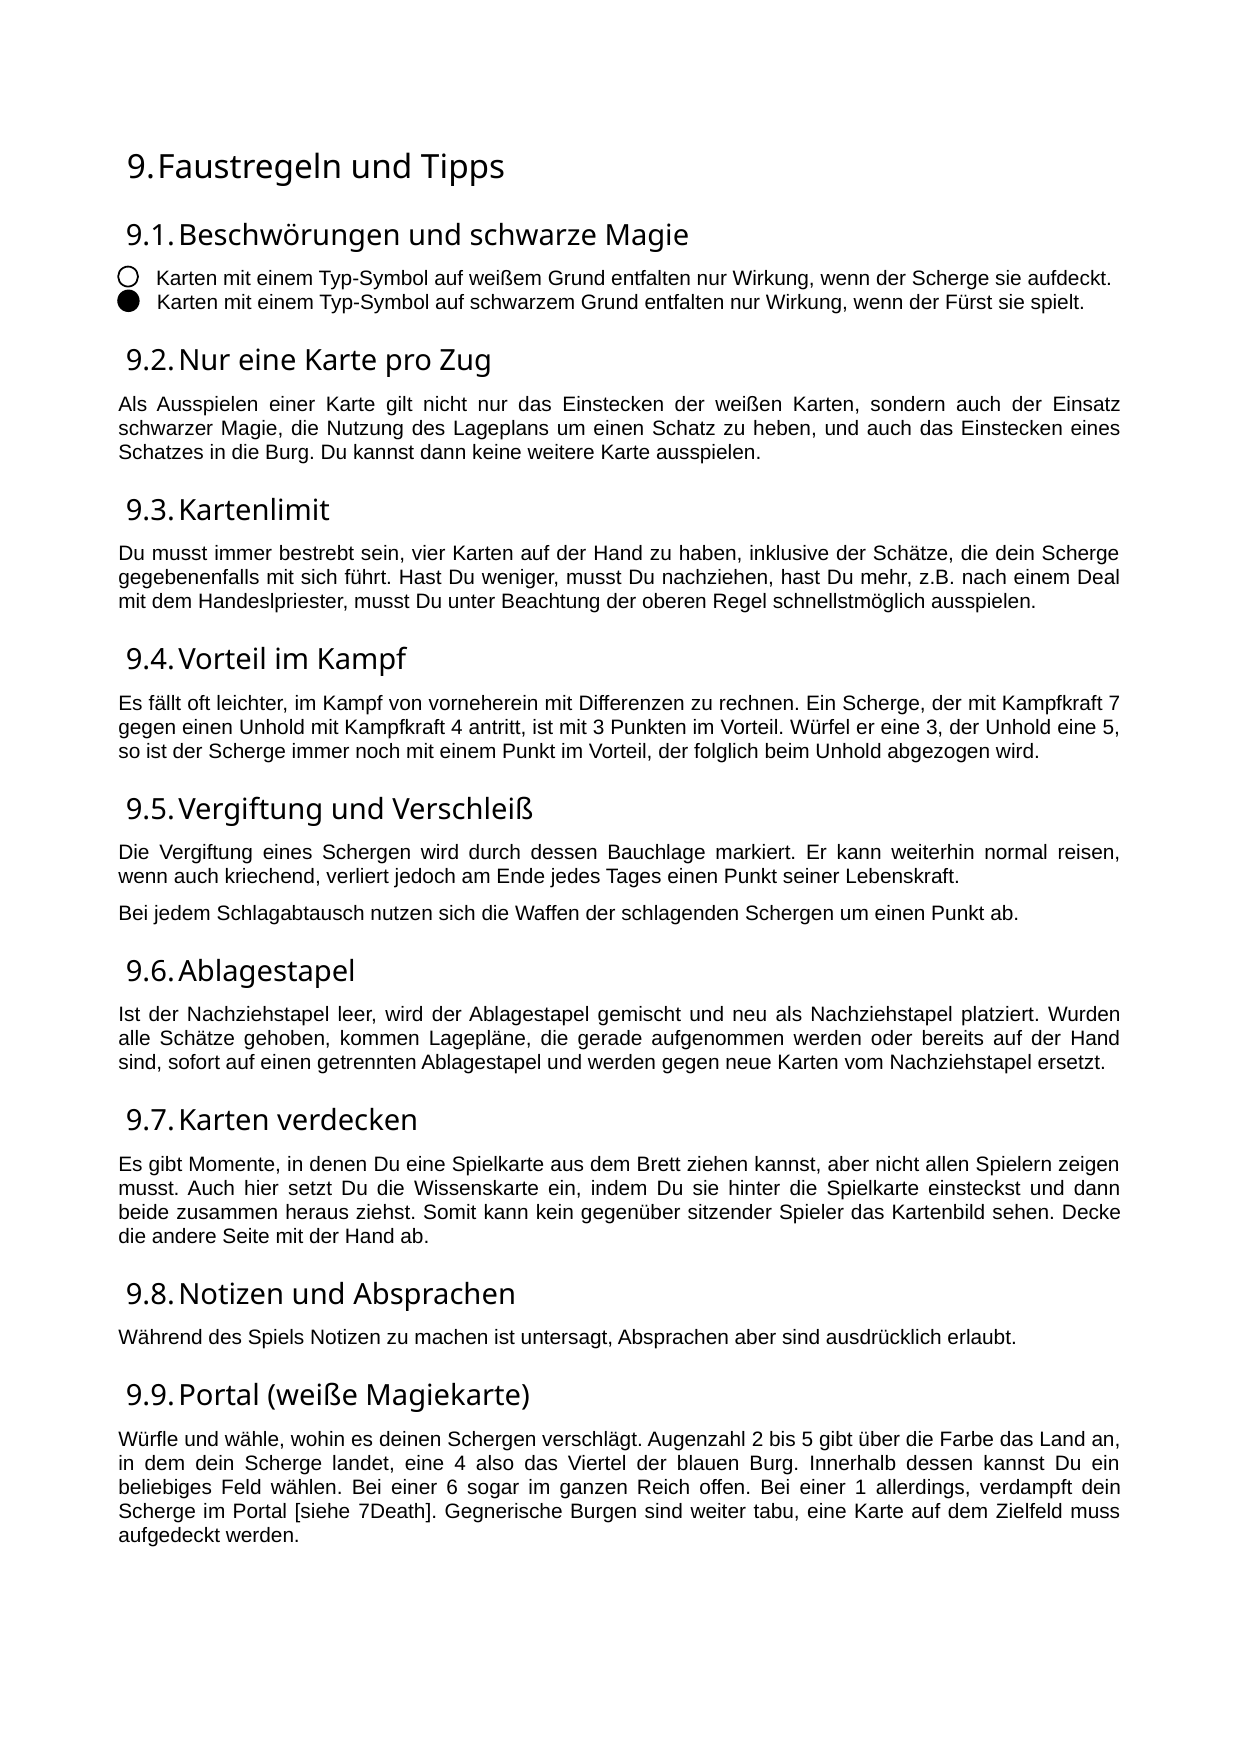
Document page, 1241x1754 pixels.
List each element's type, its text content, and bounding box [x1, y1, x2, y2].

text Die Vergiftung eines Schergen wird durch dessen Bauchlage markiert. Er kann weiterhin normal reisen, wenn auch kriechend, verliert jedoch am Ende jedes Tages einen Punkt seiner Lebenskraft. [118, 840, 1122, 888]
subtitle Portal (weiße Magiekarte) [118, 1374, 1122, 1414]
text Während des Spiels Notizen zu machen ist untersagt, Absprachen aber sind ausdrücklich erlaubt. [118, 1325, 1122, 1349]
text Als Ausspielen einer Karte gilt nicht nur das Einstecken der weißen Karten, sondern auch der Einsatz schwarzer Magie, die Nutzung des Lageplans um einen Schatz zu heben, und auch das Einstecken eines Schatzes in die Burg. Du kannst dann keine weitere Karte ausspielen. [118, 392, 1122, 463]
text Es fällt oft leichter, im Kampf von vorneherein mit Differenzen zu rechnen. Ein Scherge, der mit Kampfkraft 7 gegen einen Unhold mit Kampfkraft 4 antritt, ist mit 3 Punkten im Vorteil. Würfel er eine 3, der Unhold eine 5, so ist der Scherge immer noch mit einem Punkt im Vorteil, der folglich beim Unhold abgezogen wird. [118, 691, 1122, 762]
text Es gibt Momente, in denen Du eine Spielkarte aus dem Brett ziehen kannst, aber nicht allen Spielern zeigen musst. Auch hier setzt Du die Wissenskarte ein, indem Du sie hinter die Spielkarte einsteckst und dann beide zusammen heraus ziehst. Somit kann kein gegenüber sitzender Spieler das Kartenbild sehen. Decke die andere Seite mit der Hand ab. [118, 1152, 1122, 1247]
text Karten mit einem Typ-Symbol auf schwarzem Grund entfalten nur Wirkung, wenn der Fürst sie spielt. [118, 290, 1122, 314]
subtitle Nur eine Karte pro Zug [118, 339, 1122, 379]
subtitle Kartenlimit [118, 489, 1122, 529]
text Würfle und wähle, wohin es deinen Schergen verschlägt. Augenzahl 2 bis 5 gibt über die Farbe das Land an, in dem dein Scherge landet, eine 4 also das Viertel der blauen Burg. Innerhalb dessen kannst Du ein beliebiges Feld wählen. Bei einer 6 sogar im ganzen Reich offen. Bei einer 1 allerdings, verdampft dein Scherge im Portal [siehe 7.Death]. Gegnerische Burgen sind weiter tabu, eine Karte auf dem Zielfeld muss aufgedeckt werden. [118, 1427, 1122, 1546]
subtitle Faustregeln und Tipps [118, 143, 1122, 188]
subtitle Ablagestapel [118, 950, 1122, 990]
subtitle Vorteil im Kampf [118, 638, 1122, 678]
text Du musst immer bestrebt sein, vier Karten auf der Hand zu haben, inklusive der Schätze, die dein Scherge gegebenenfalls mit sich führt. Hast Du weniger, musst Du nachziehen, hast Du mehr, z.B. nach einem Deal mit dem Handeslpriester, musst Du unter Beachtung der oberen Regel schnellstmöglich ausspielen. [118, 541, 1122, 613]
text Bei jedem Schlagabtausch nutzen sich die Waffen der schlagenden Schergen um einen Punkt ab. [118, 901, 1122, 924]
text Ist der Nachziehstapel leer, wird der Ablagestapel gemischt und neu als Nachziehstapel platziert. Wurden alle Schätze gehoben, kommen Lagepläne, die gerade aufgenommen werden oder bereits auf der Hand sind, sofort auf einen getrennten Ablagestapel und werden gegen neue Karten vom Nachziehstapel ersetzt. [118, 1002, 1122, 1074]
text Karten mit einem Typ-Symbol auf weißem Grund entfalten nur Wirkung, wenn der Scherge sie aufdeckt. [118, 266, 1122, 290]
subtitle Vergiftung und Verschleiß [118, 788, 1122, 828]
subtitle Notizen und Absprachen [118, 1273, 1122, 1313]
subtitle Karten verdecken [118, 1099, 1122, 1139]
subtitle Beschwörungen und schwarze Magie [118, 214, 1122, 254]
